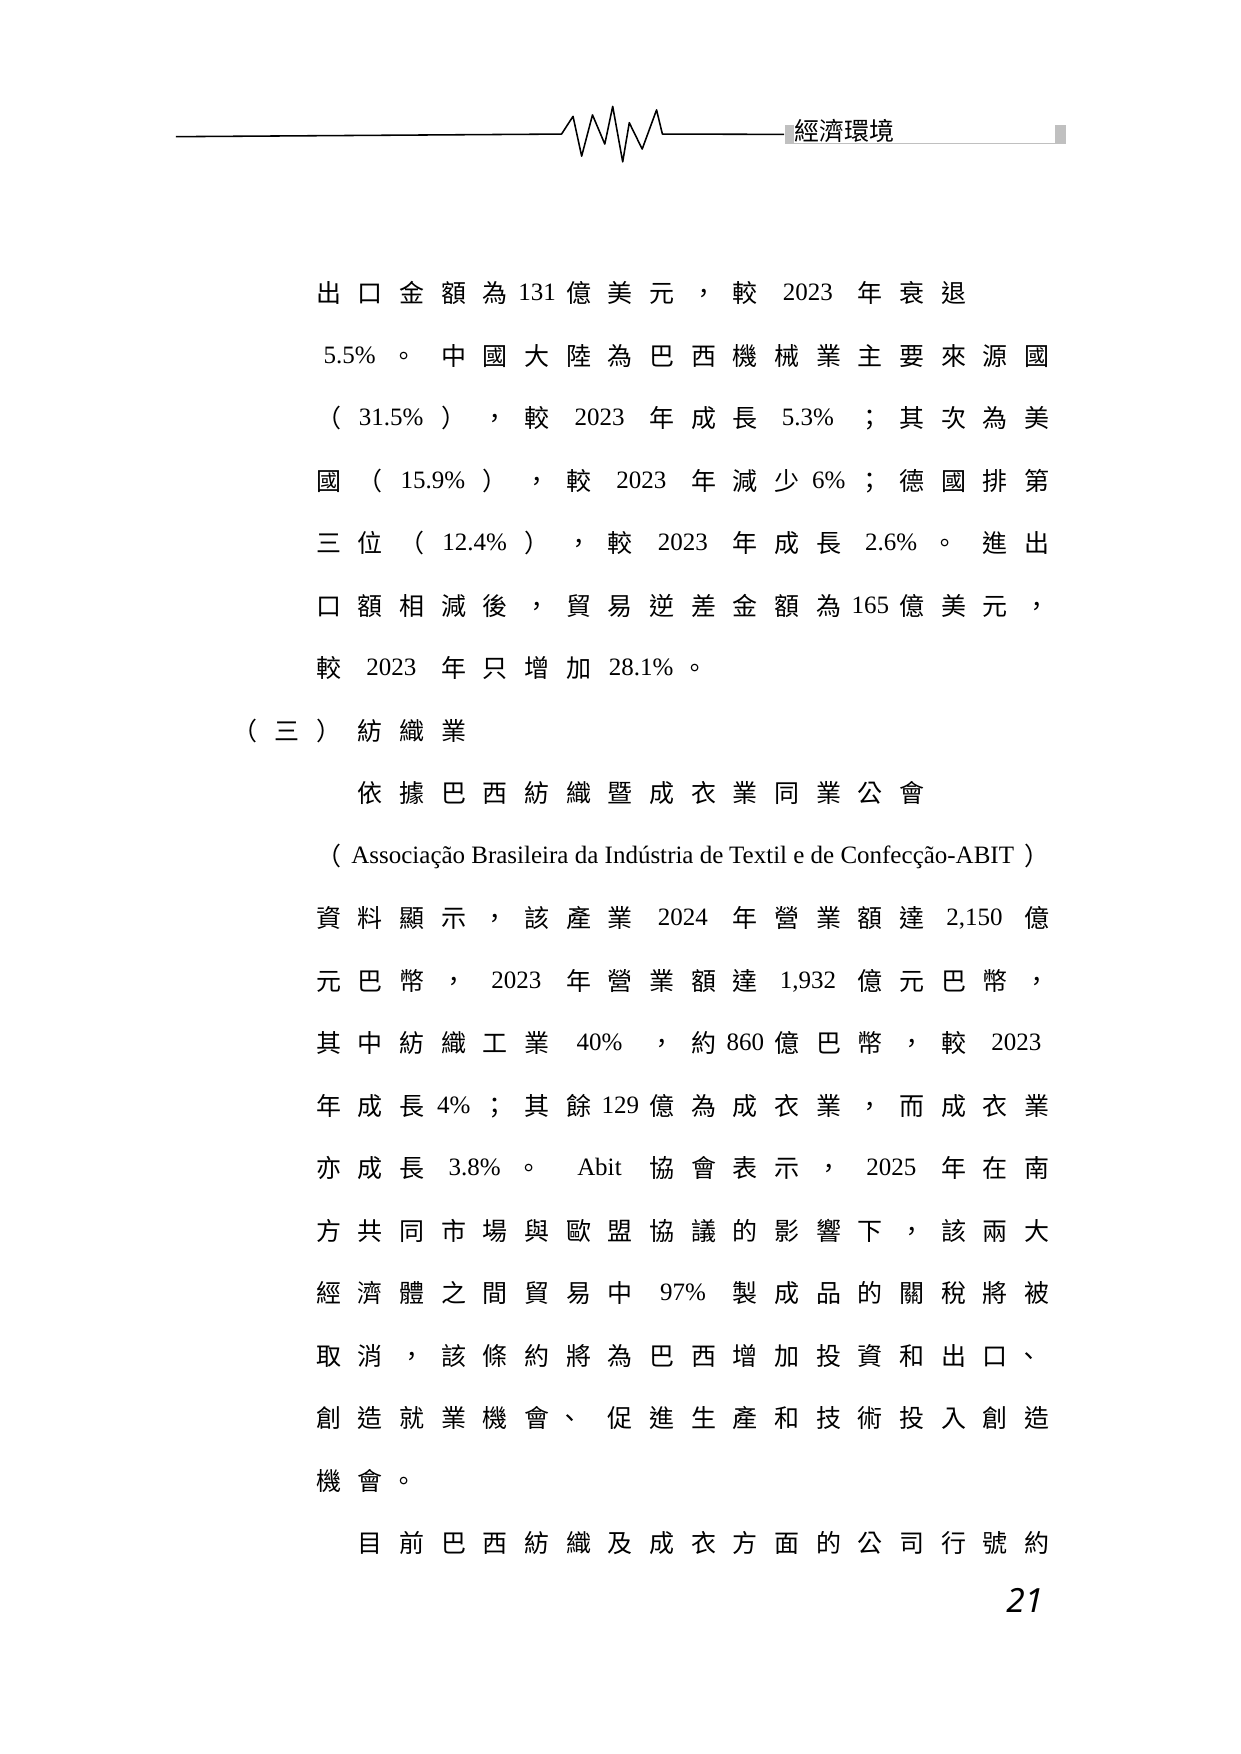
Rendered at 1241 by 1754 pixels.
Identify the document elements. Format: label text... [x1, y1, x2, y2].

text 目前巴西紡織及成衣方面的公司行號約 [281, 1500, 1058, 1563]
text 依據巴西紡織暨成衣業同業公會（Associação Brasileira da Indústria de Textil e de Confecção-ABIT）資料顯示，該產業2024年營業額達2,150億元巴幣，2023年營業額達1,932億元巴幣，其中紡織工業40%，約860億巴幣，較2023年成長4%；其餘129億為成衣業，而成衣業亦成長3.8%。Abit協會表示，2025年在南方共同市場與歐盟協議的影響下，該兩大經濟體之間貿易中97%製成品的關稅將被取消，該條約將為巴西增加投資和出口、創造就業機會、促進生產和技術投入創造機會。 [281, 750, 1058, 1500]
text 出口金額為131億美元，較2023年衰退5.5%。中國大陸為巴西機械業主要來源國（31.5%），較2023年成長5.3%；其次為美國（15.9%），較2023年減少6%；德國排第三位（12.4%），較2023年成長2.6%。進出口額相減後，貿易逆差金額為165億美元，較2023年只增加28.1%。 [281, 250, 1058, 688]
text （三）紡織業 [207, 688, 1058, 750]
